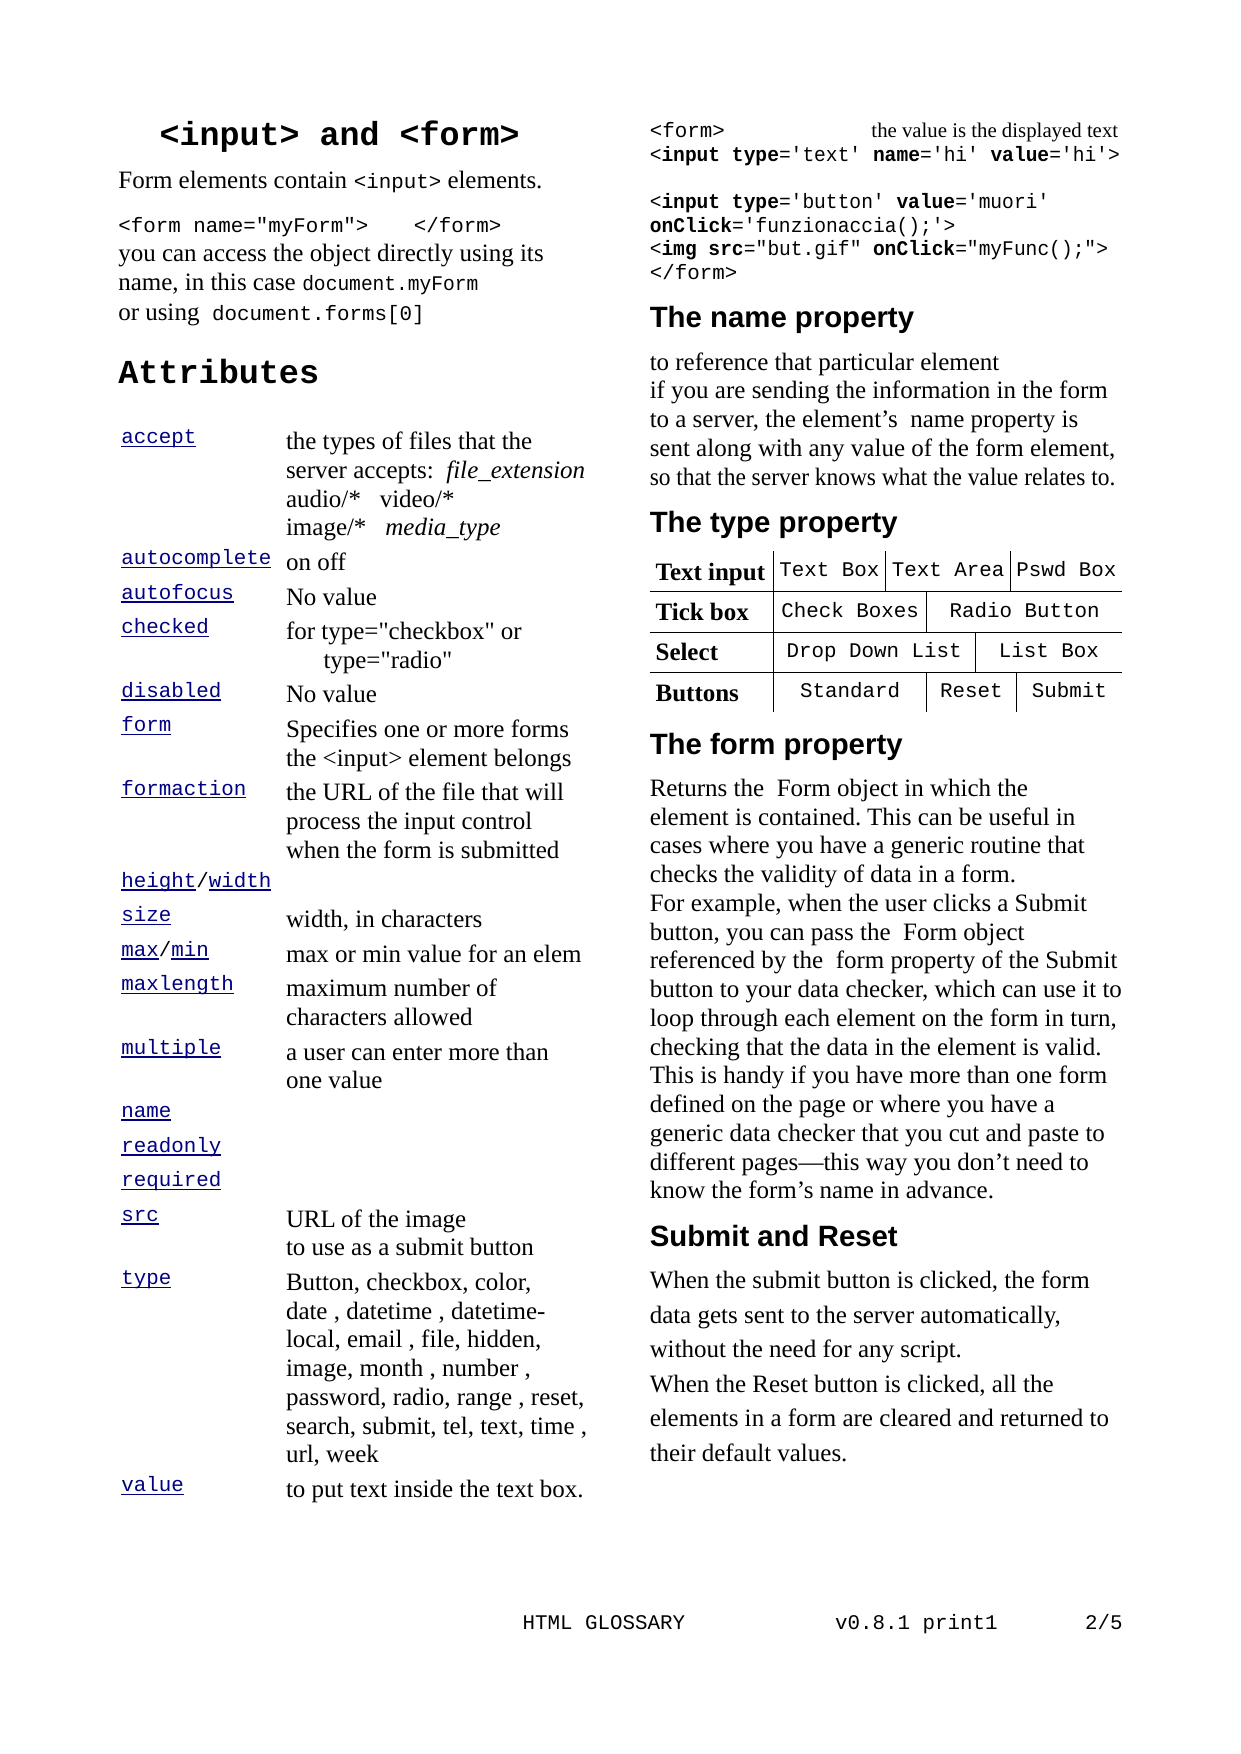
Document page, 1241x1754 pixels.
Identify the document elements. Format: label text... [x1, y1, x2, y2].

table_cell Standard [774, 673, 926, 712]
text element is contained. This can be useful in cases where you have a generic routine that checks the validity of data in a form. [649, 802, 1122, 888]
table_cell [283, 867, 591, 901]
table_cell [283, 1166, 591, 1201]
subtitle The type property [649, 505, 1122, 539]
text to reference that particular element [649, 347, 1122, 375]
subtitle Attributes [118, 356, 591, 394]
text <form name="myForm"> </form> [118, 215, 591, 238]
table_header Pswd Box [1011, 551, 1122, 591]
table_cell formaction [118, 775, 283, 867]
table_cell Select [650, 633, 773, 672]
table_cell a user can enter more than one value [283, 1034, 591, 1097]
table_cell maximum number of characters allowed [283, 970, 591, 1034]
table_cell No value [283, 677, 591, 711]
text For example, when the user clicks a Submit button, you can pass the Form object referenced by the form property of the Submit button to your data checker, which can use it to [649, 888, 1122, 1003]
table_cell max or min value for an elem [283, 936, 591, 970]
text </form> [649, 262, 1122, 286]
table_header Text Box [774, 551, 885, 591]
text <input type='button' value='muori' onClick='funzionaccia();'> [649, 191, 1122, 238]
table_cell Specifies one or more forms the <input> element belongs [283, 711, 591, 774]
table_cell Button, checkbox, color, date , datetime , datetime-local, email , file, hidden, image, month , number , password, radio, range , reset, search, submit, tel, text, time , url, week [283, 1264, 591, 1471]
table_cell on off [283, 544, 591, 579]
text Returns the Form object in which the [649, 773, 1122, 802]
table_cell autocomplete [118, 544, 283, 579]
text <form> the value is the displayed text [649, 118, 1122, 144]
table_cell checked [118, 613, 283, 677]
text or using document.forms[0] [118, 297, 591, 326]
table_cell width, in characters [283, 901, 591, 936]
table_cell Radio Button [927, 592, 1122, 632]
subtitle Submit and Reset [649, 1219, 1122, 1253]
text loop through each element on the form in turn, checking that the data in the element is valid. This is handy if you have more than one form defined on the page or where you have a generic data checker that you cut and paste to different pages—this way you don’t need to know the form’s name in advance. [649, 1003, 1122, 1204]
table_header Text input [650, 551, 773, 591]
text <input type='text' name='hi' value='hi'> [649, 144, 1122, 167]
table_cell src [118, 1201, 283, 1264]
table_cell autofocus [118, 579, 283, 613]
table_cell form [118, 711, 283, 774]
table_cell maxlength [118, 970, 283, 1034]
table_cell disabled [118, 677, 283, 711]
table_header the types of files that the server accepts: file_extension audio/* video/* image/* media_type [283, 423, 591, 544]
subtitle The name property [649, 300, 1122, 334]
table_header Text Area [886, 551, 1010, 591]
text if you are sending the information in the form to a server, the element’s name property is sent along with any value of the form element, so that the server knows what the value relates to. [649, 375, 1122, 490]
table_cell Drop Down List [774, 633, 975, 672]
table_cell List Box [976, 633, 1122, 672]
table_cell for type="checkbox" or type="radio" [283, 613, 591, 677]
table_cell Buttons [650, 673, 773, 712]
table_cell No value [283, 579, 591, 613]
table_cell readonly [118, 1132, 283, 1166]
table_cell [283, 1132, 591, 1166]
text Form elements contain <input> elements. [118, 165, 591, 194]
table_cell value [118, 1471, 283, 1506]
table_cell URL of the image to use as a submit button [283, 1201, 591, 1264]
table_cell multiple [118, 1034, 283, 1097]
table_cell [283, 1097, 591, 1132]
table_cell Submit [1017, 673, 1122, 712]
table_cell Reset [927, 673, 1016, 712]
table_cell required [118, 1166, 283, 1201]
subtitle The form property [649, 727, 1122, 761]
table_cell height/width [118, 867, 283, 901]
table_cell size [118, 901, 283, 936]
subtitle <input> and <form> [148, 118, 591, 156]
table_cell max/min [118, 936, 283, 970]
text you can access the object directly using its name, in this case document.myForm [118, 238, 591, 297]
table_cell Tick box [650, 592, 773, 632]
table_cell to put text inside the text box. [283, 1471, 591, 1506]
table_header accept [118, 423, 283, 544]
text <img src="but.gif" onClick="myFunc();"> [649, 238, 1122, 262]
text When the Reset button is clicked, all the elements in a form are cleared and returned to their default values. [649, 1369, 1122, 1466]
table_cell the URL of the file that will process the input control when the form is submitted [283, 775, 591, 867]
table_cell Check Boxes [774, 592, 926, 632]
text When the submit button is clicked, the form data gets sent to the server automatically, without the need for any script. [649, 1265, 1122, 1363]
table_cell name [118, 1097, 283, 1132]
table_cell type [118, 1264, 283, 1471]
